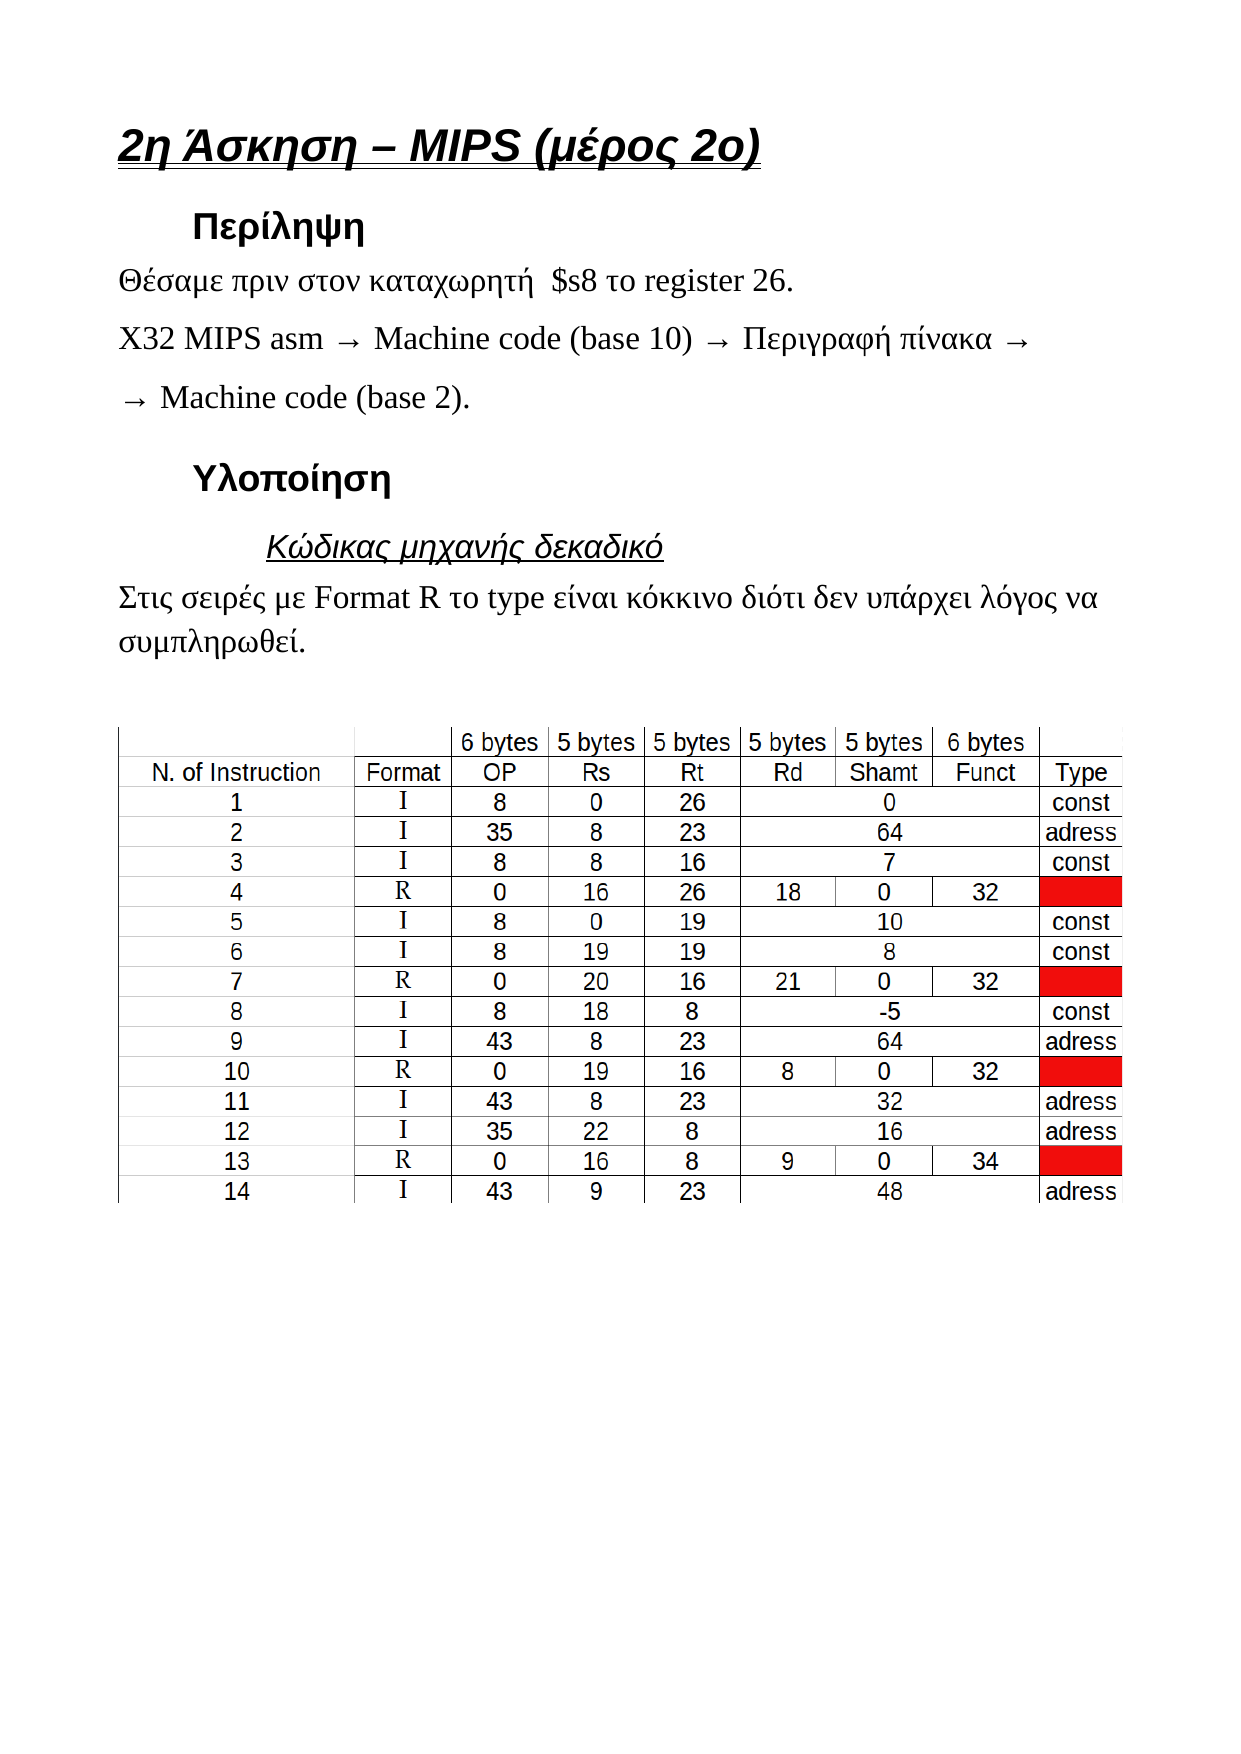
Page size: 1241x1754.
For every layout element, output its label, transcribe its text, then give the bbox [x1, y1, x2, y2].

picture [118, 727, 1123, 1203]
text Στις σειρές με Format R το type είναι κόκκινο διότι δεν υπάρχει λόγος να συμπληρωθεί. [118, 578, 1122, 660]
text → Machine code (base 2). [118, 377, 1122, 415]
subtitle Κώδικας μηχανής δεκαδικό [118, 527, 1122, 565]
subtitle Περίληψη [118, 204, 1122, 247]
text Θέσαμε πριν στον καταχωρητή $s8 το register 26. [118, 260, 1122, 298]
subtitle 2η Άσκηση – MIPS (μέρος 2ο) [118, 118, 1122, 171]
subtitle Υλοποίηση [118, 457, 1122, 500]
text X32 MIPS asm → Machine code (base 10) → Περιγραφή πίνακα → [118, 318, 1122, 357]
